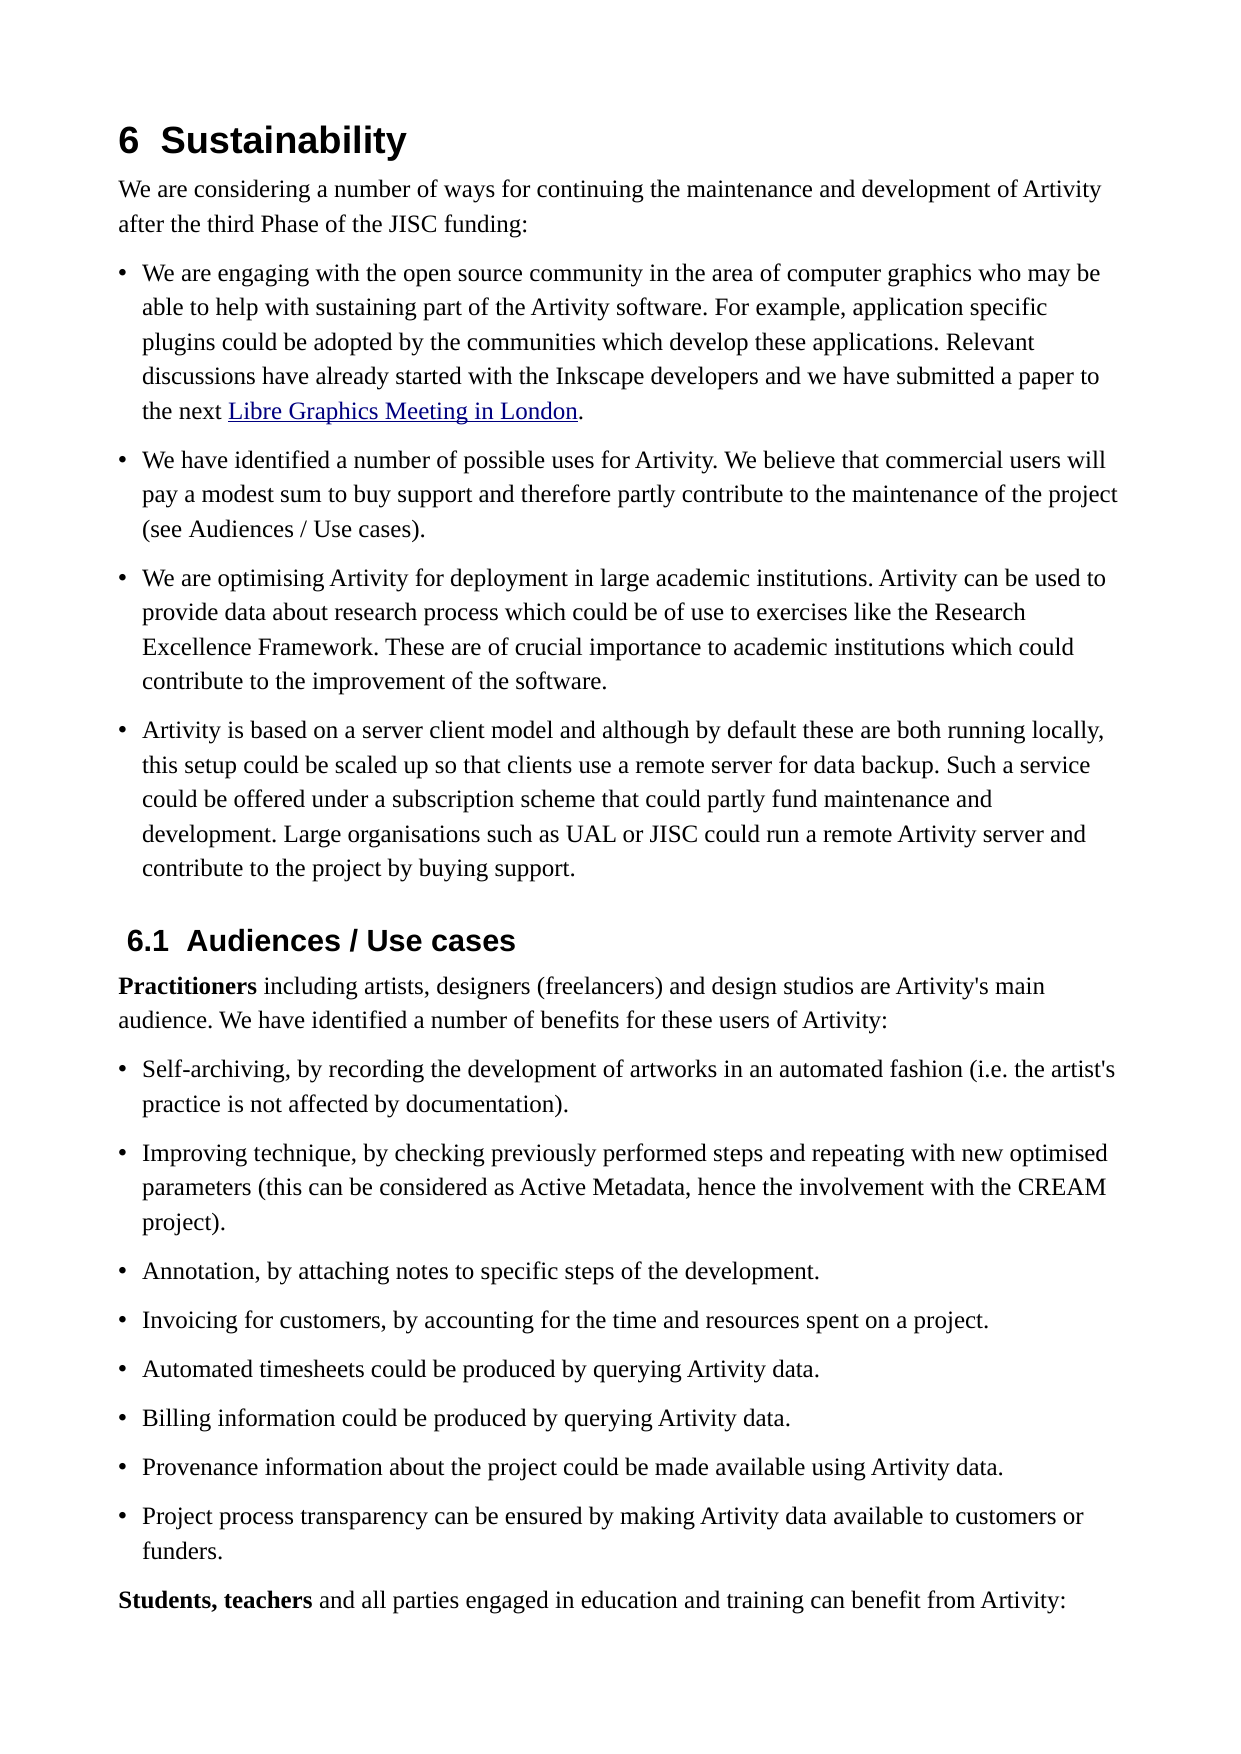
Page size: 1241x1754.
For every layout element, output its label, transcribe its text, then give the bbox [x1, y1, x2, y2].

list Provenance information about the project could be made available using Artivity data. [118, 1452, 1122, 1481]
subtitle Sustainability [118, 118, 1122, 162]
subtitle Audiences / Use cases [118, 923, 1122, 958]
list We have identified a number of possible uses for Artivity. We believe that commercial users will pay a modest sum to buy support and therefore partly contribute to the maintenance of the project (see Audiences / Use cases). [118, 445, 1122, 542]
list Artivity is based on a server client model and although by default these are both running locally, this setup could be scaled up so that clients use a remote server for data backup. Such a service could be offered under a subscription scheme that could partly fund maintenance and development. Large organisations such as UAL or JISC could run a remote Artivity server and contribute to the project by buying support. [118, 715, 1122, 882]
list Billing information could be produced by querying Artivity data. [118, 1403, 1122, 1432]
list Improving technique, by checking previously performed steps and repeating with new optimised parameters (this can be considered as Active Metadata, hence the involvement with the CREAM project). [118, 1138, 1122, 1236]
list Automated timesheets could be produced by querying Artivity data. [118, 1354, 1122, 1383]
text Practitioners including artists, designers (freelancers) and design studios are Artivity's main audience. We have identified a number of benefits for these users of Artivity: [118, 971, 1122, 1034]
text Students, teachers and all parties engaged in education and training can benefit from Artivity: [118, 1585, 1122, 1614]
text We are considering a number of ways for continuing the maintenance and development of Artivity after the third Phase of the JISC funding: [118, 174, 1122, 237]
list We are optimising Artivity for deployment in large academic institutions. Artivity can be used to provide data about research process which could be of use to exercises like the Research Excellence Framework. These are of crucial importance to academic institutions which could contribute to the improvement of the software. [118, 563, 1122, 695]
list Annotation, by attaching notes to specific steps of the development. [118, 1256, 1122, 1285]
list Self-archiving, by recording the development of artworks in an automated fashion (i.e. the artist's practice is not affected by documentation). [118, 1054, 1122, 1118]
list Invoicing for customers, by accounting for the time and resources spent on a project. [118, 1305, 1122, 1334]
list Project process transparency can be ensured by making Artivity data available to customers or funders. [118, 1501, 1122, 1564]
list We are engaging with the open source community in the area of computer graphics who may be able to help with sustaining part of the Artivity software. For example, application specific plugins could be adopted by the communities which develop these applications. Relevant discussions have already started with the Inkscape developers and we have submitted a paper to the next Libre Graphics Meeting in London. [118, 258, 1122, 424]
